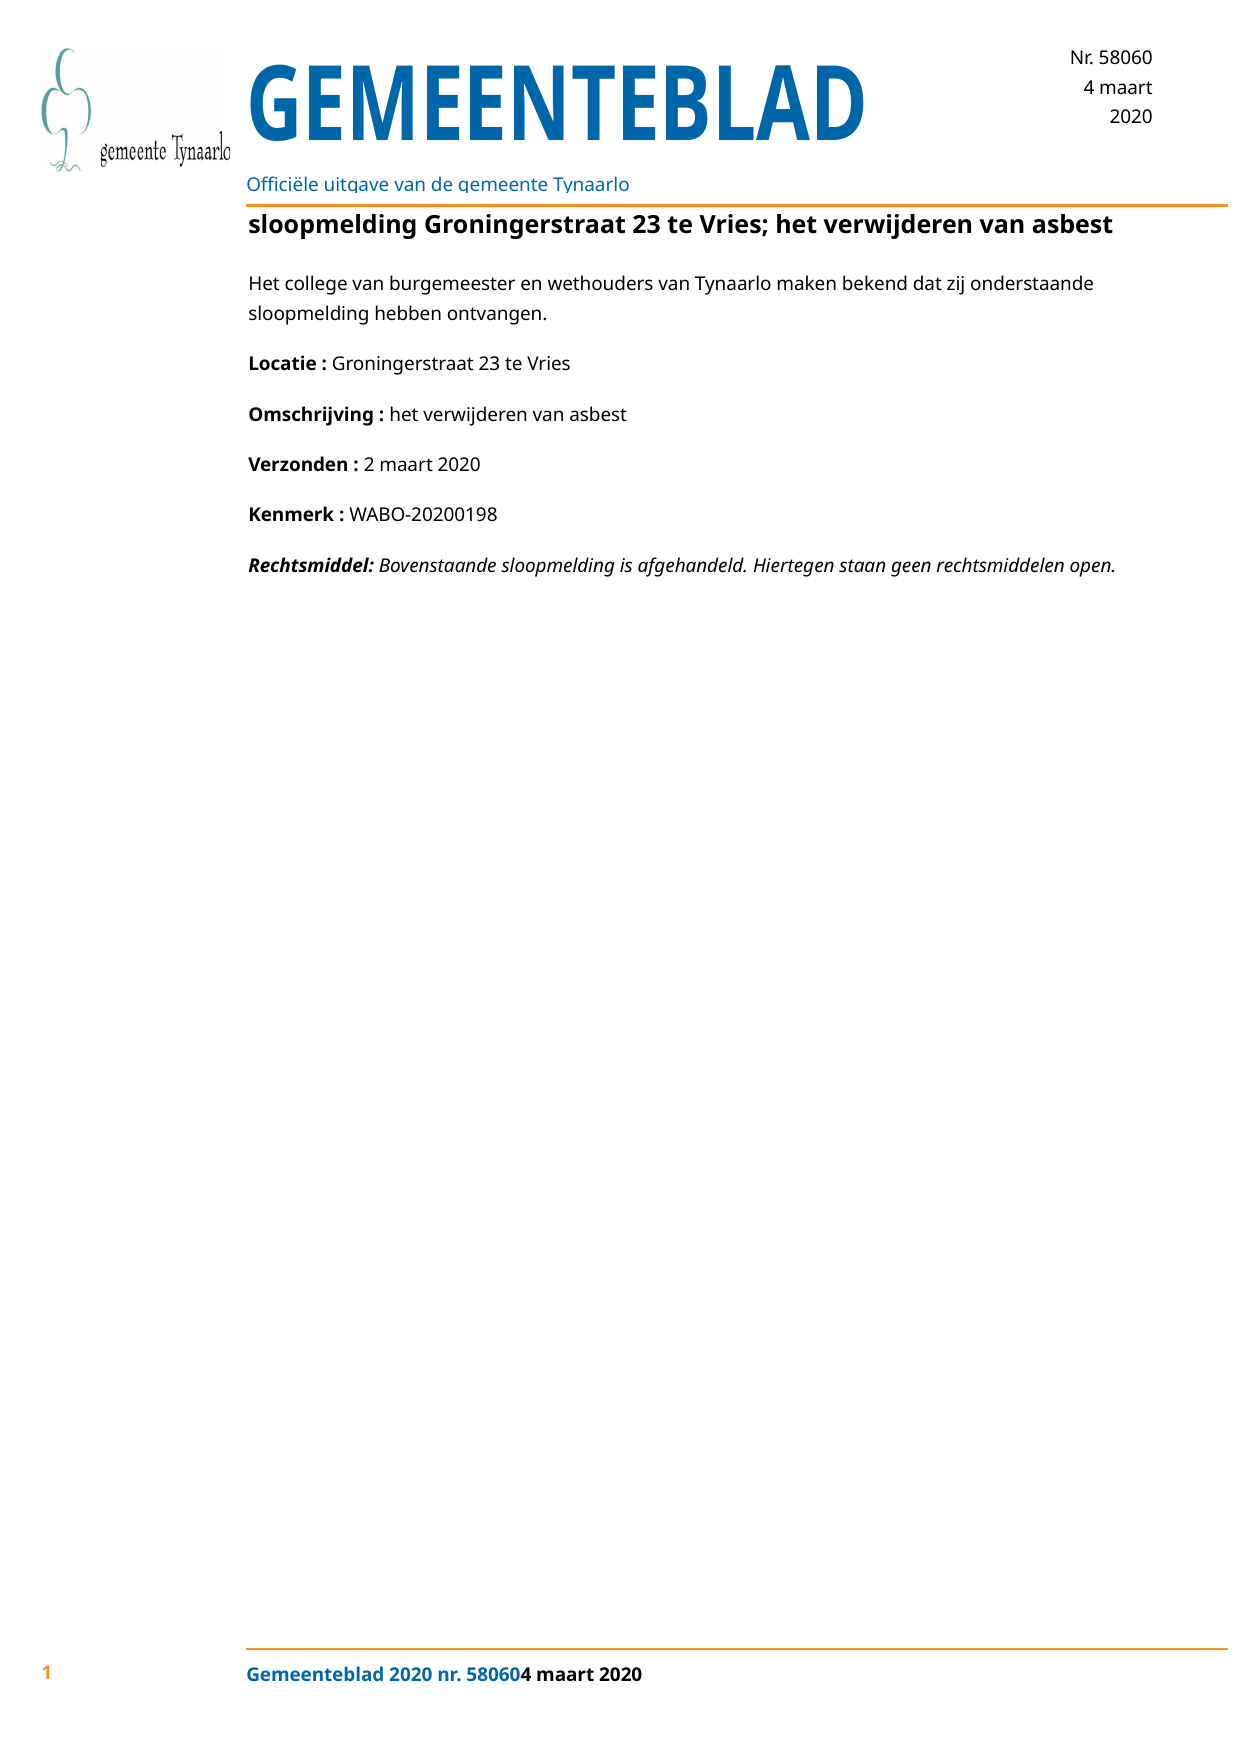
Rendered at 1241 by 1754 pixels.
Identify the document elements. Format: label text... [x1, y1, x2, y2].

text Het college van burgemeester en wethouders van Tynaarlo maken bekend dat zij onderstaande sloopmelding hebben ontvangen. [248, 270, 1152, 326]
text Kenmerk : WABO-20200198 [248, 502, 1152, 527]
text Locatie : Groningerstraat 23 te Vries [248, 350, 1152, 376]
text sloopmelding Groningerstraat 23 te Vries; het verwijderen van asbest [248, 207, 1152, 241]
text Rechtsmiddel: Bovenstaande sloopmelding is afgehandeld. Hiertegen staan geen rechtsmiddelen open. [248, 552, 1152, 578]
picture [41, 47, 231, 172]
text Verzonden : 2 maart 2020 [248, 451, 1152, 477]
text Omschrijving : het verwijderen van asbest [248, 401, 1152, 426]
